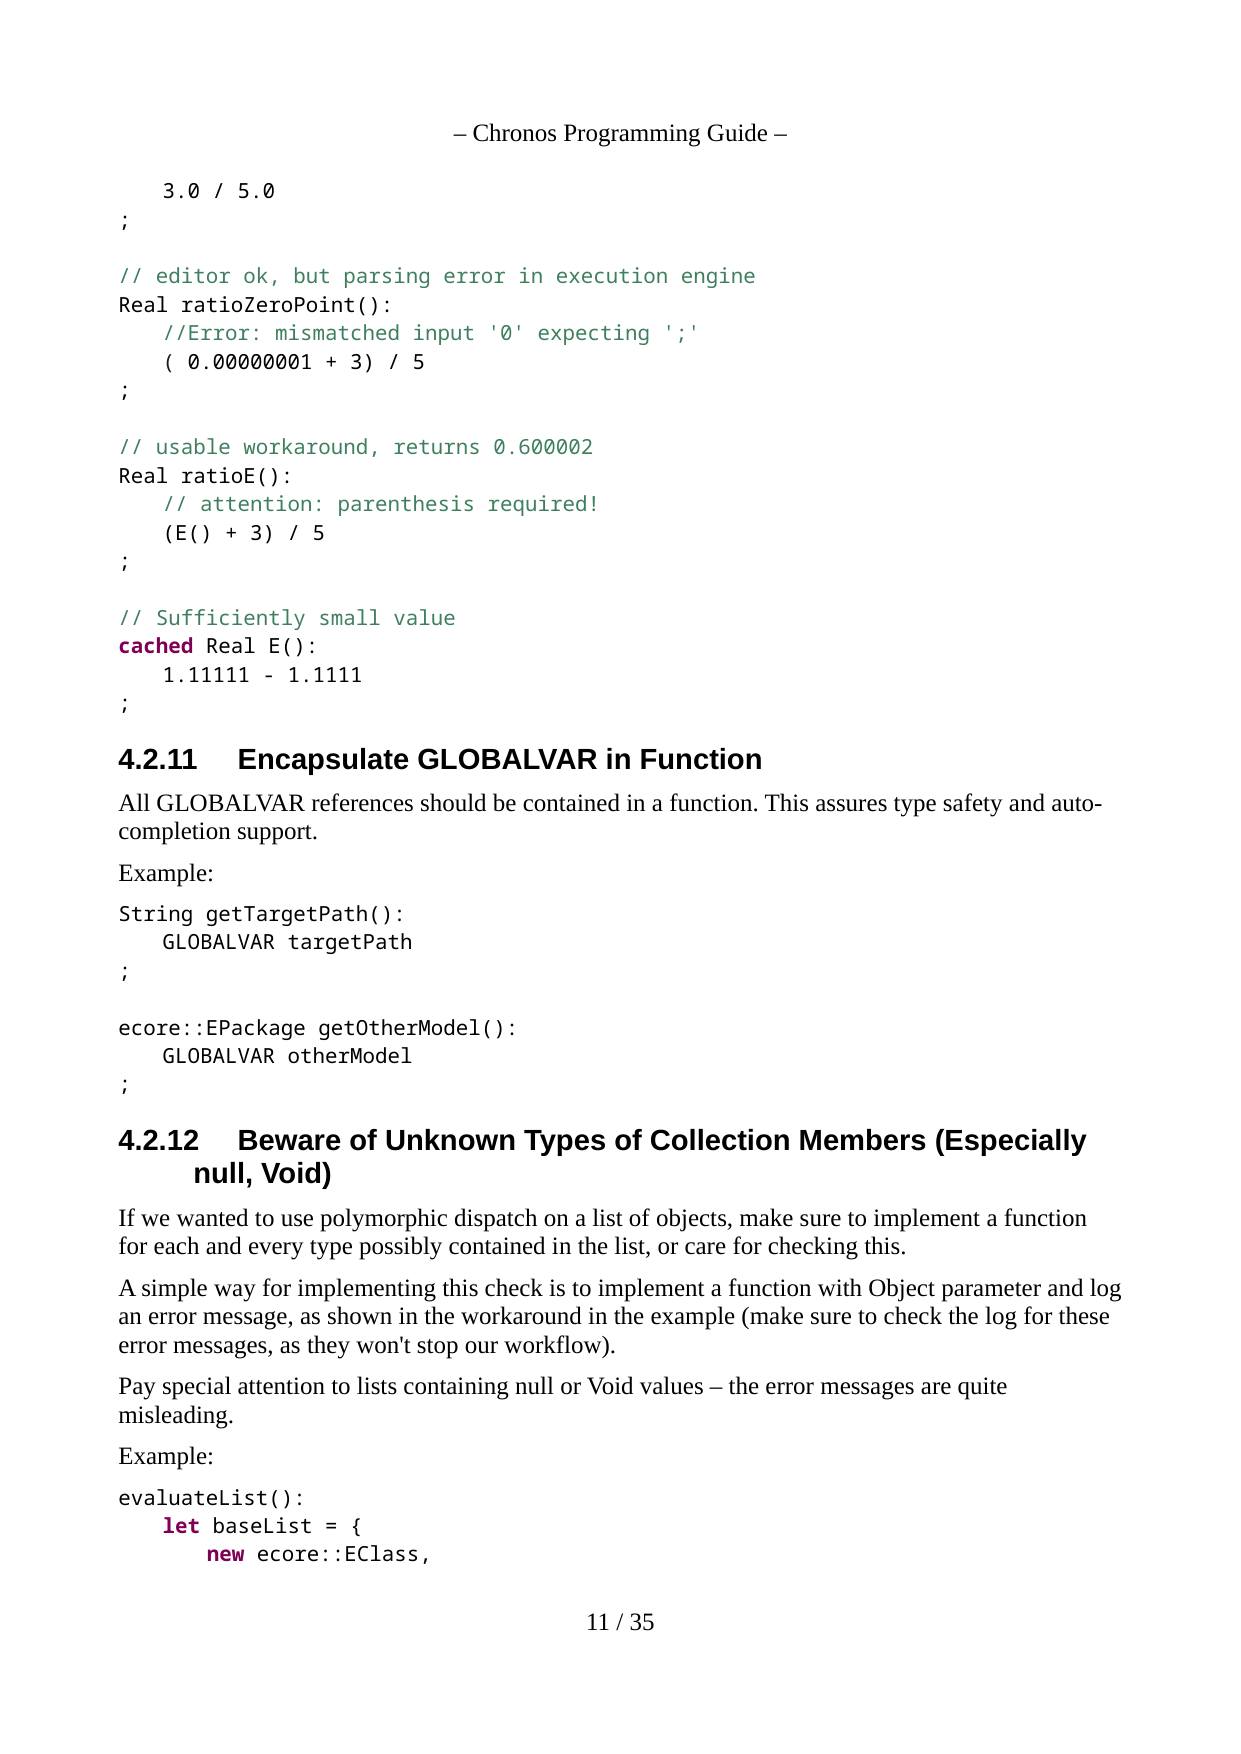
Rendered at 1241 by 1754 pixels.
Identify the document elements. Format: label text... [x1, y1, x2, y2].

text ecore::EPackage getOtherModel(): [118, 1013, 1122, 1041]
text // attention: parenthesis required! [118, 489, 1122, 518]
text ; [118, 956, 1122, 984]
subtitle Encapsulate GLOBALVAR in Function [118, 742, 1122, 775]
text Example: [118, 1441, 1122, 1470]
text Pay special attention to lists containing null or Void values – the error messages are quite misleading. [118, 1371, 1122, 1429]
text ; [118, 688, 1122, 717]
text ; [118, 375, 1122, 404]
text // editor ok, but parsing error in execution engine [118, 262, 1122, 290]
text evaluateList(): [118, 1483, 1122, 1511]
text cached Real E(): [118, 631, 1122, 660]
text // Sufficiently small value [118, 603, 1122, 631]
text ; [118, 205, 1122, 233]
text 1.11111 - 1.1111 [118, 660, 1122, 688]
text String getTargetPath(): [118, 899, 1122, 927]
text All GLOBALVAR references should be contained in a function. This assures type safety and auto-completion support. [118, 788, 1122, 845]
text GLOBALVAR otherModel [118, 1041, 1122, 1069]
text Example: [118, 858, 1122, 886]
subtitle Beware of Unknown Types of Collection Members (Especially null, Void) [118, 1123, 1122, 1190]
text If we wanted to use polymorphic dispatch on a list of objects, make sure to implement a function for each and every type possibly contained in the list, or care for checking this. [118, 1203, 1122, 1260]
text ( 0.00000001 + 3) / 5 [118, 347, 1122, 375]
text //Error: mismatched input '0' expecting ';' [118, 318, 1122, 347]
text ; [118, 546, 1122, 574]
text (E() + 3) / 5 [118, 518, 1122, 546]
text let baseList = { [118, 1511, 1122, 1539]
text new ecore::EClass, [118, 1539, 1122, 1568]
text GLOBALVAR targetPath [118, 927, 1122, 956]
text Real ratioE(): [118, 461, 1122, 489]
text // usable workaround, returns 0.600002 [118, 432, 1122, 461]
text Real ratioZeroPoint(): [118, 290, 1122, 318]
text A simple way for implementing this check is to implement a function with Object parameter and log an error message, as shown in the workaround in the example (make sure to check the log for these error messages, as they won't stop our workflow). [118, 1273, 1122, 1359]
text ; [118, 1069, 1122, 1098]
text 3.0 / 5.0 [118, 176, 1122, 205]
